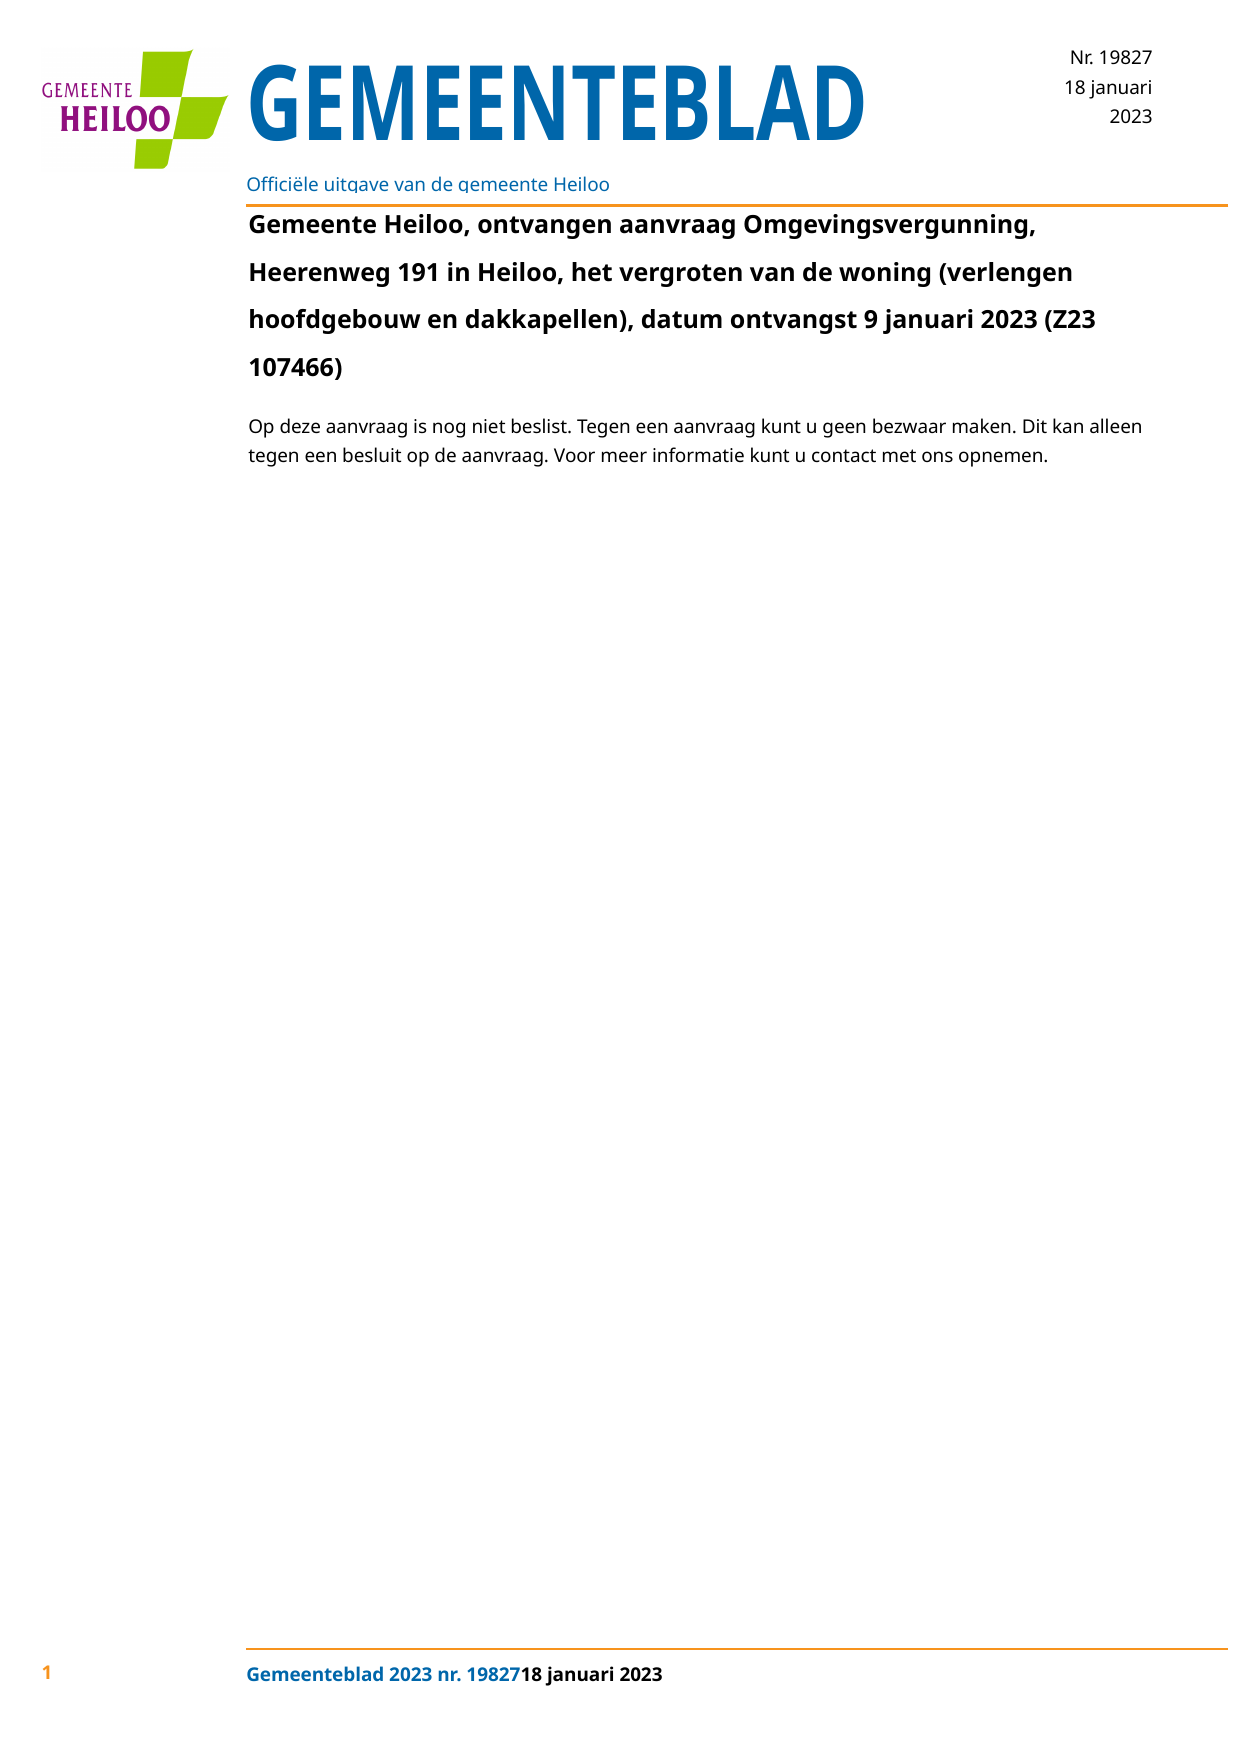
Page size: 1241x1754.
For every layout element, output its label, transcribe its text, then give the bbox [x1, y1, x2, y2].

text Gemeente Heiloo, ontvangen aanvraag Omgevingsvergunning, Heerenweg 191 in Heiloo, het vergroten van de woning (verlengen hoofdgebouw en dakkapellen), datum ontvangst 9 januari 2023 (Z23 107466) [248, 207, 1152, 384]
text Op deze aanvraag is nog niet beslist. Tegen een aanvraag kunt u geen bezwaar maken. Dit kan alleen tegen een besluit op de aanvraag. Voor meer informatie kunt u contact met ons opnemen. [248, 413, 1152, 468]
picture [41, 47, 231, 172]
